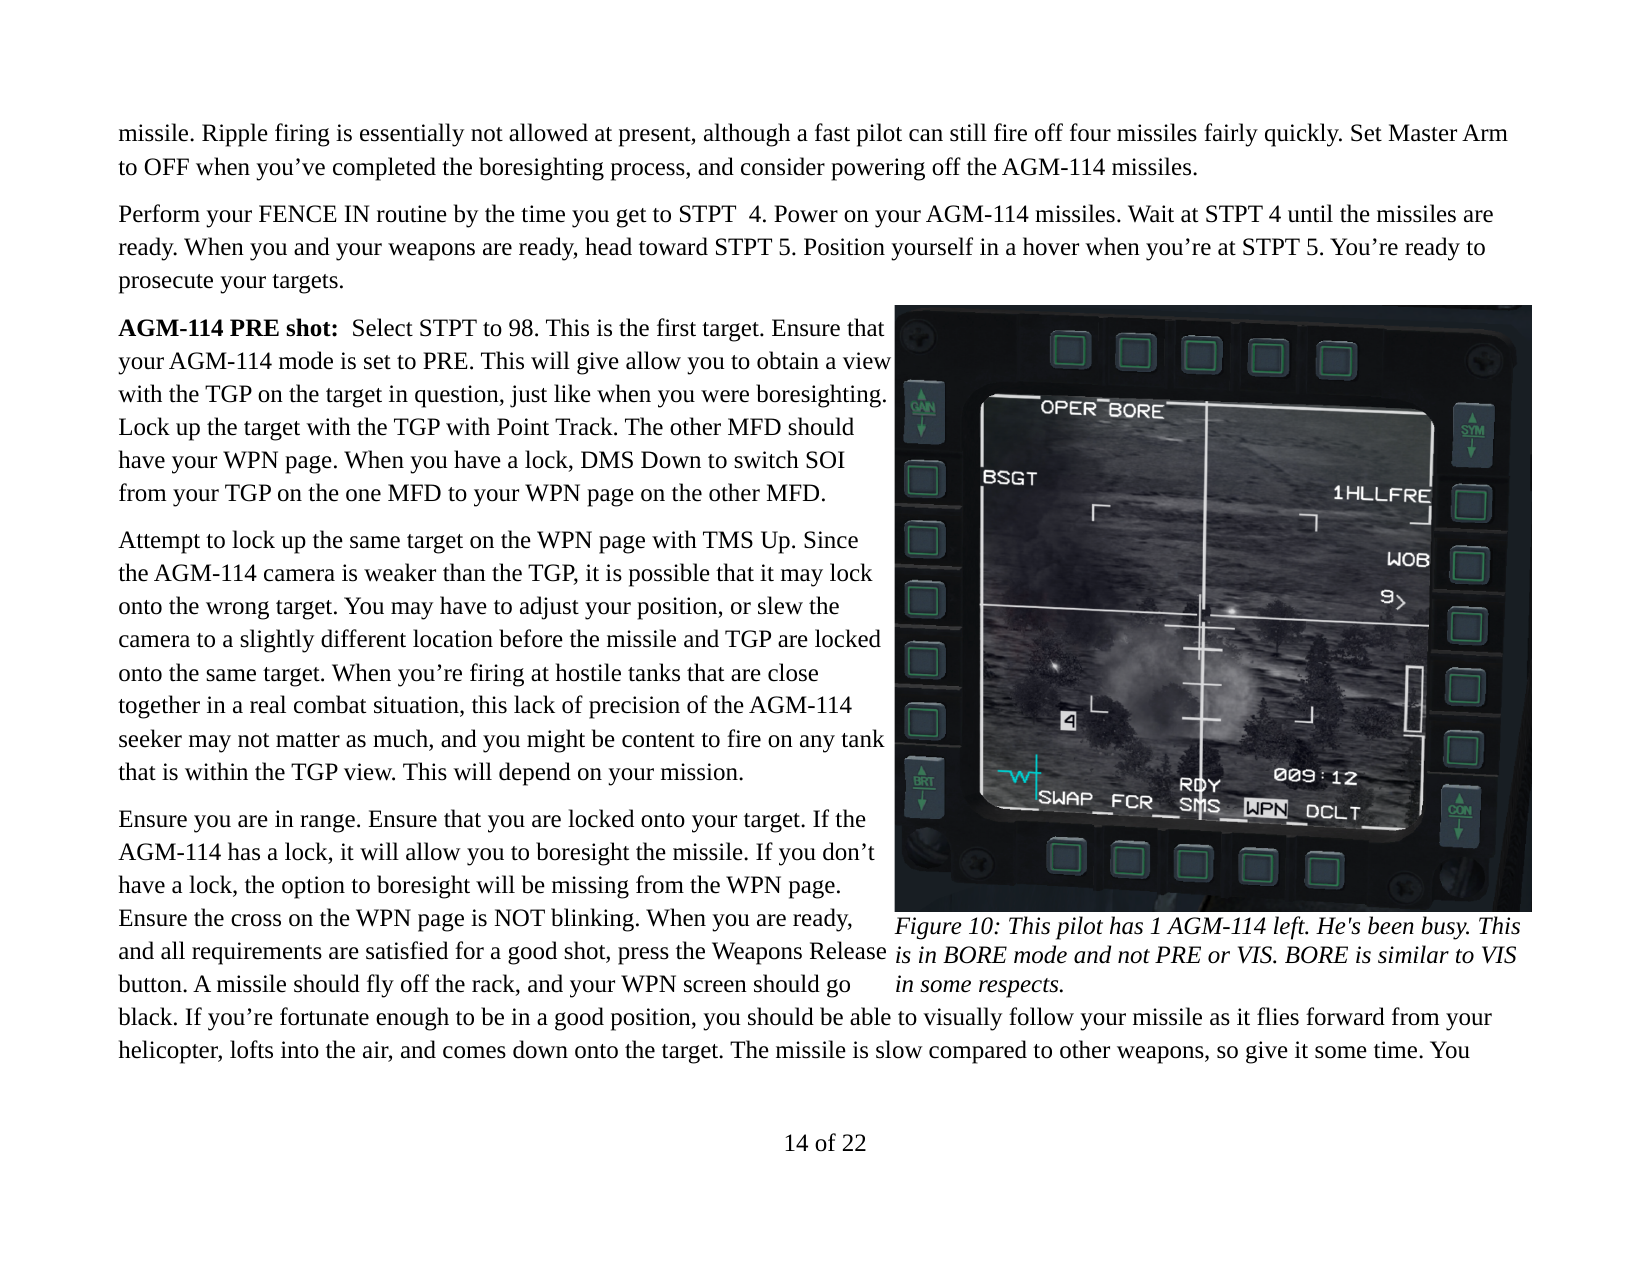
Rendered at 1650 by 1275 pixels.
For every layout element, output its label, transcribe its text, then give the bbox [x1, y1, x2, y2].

picture [894, 305, 1532, 912]
text Ensure you are in range. Ensure that you are locked onto your target. If the AGM-114 has a lock, it will allow you to boresight the missile. If you don’t have a lock, the option to boresight will be missing from the WPN page. Ensure the cross on the WPN page is NOT blinking. When you are ready, and all requirements are satisfied for a good shot, press the Weapons Release button. A missile should fly off the rack, and your WPN screen should go black. If you’re fortunate enough to be in a good position, you should be able to visually follow your missile as it flies forward from your helicopter, lofts into the air, and comes down onto the target. The missile is slow compared to other weapons, so give it some time. You [118, 804, 1532, 1064]
text Perform your FENCE IN routine by the time you get to STPT 4. Power on your AGM-114 missiles. Wait at STPT 4 until the missiles are ready. When you and your weapons are ready, head toward STPT 5. Position yourself in a hover when you’re at STPT 5. You’re ready to prosecute your targets. [118, 199, 1532, 294]
text AGM-114 PRE shot: Select STPT to 98. This is the first target. Ensure that your AGM-114 mode is set to PRE. This will give allow you to obtain a view with the TGP on the target in question, just like when you were boresighting. Lock up the target with the TGP with Point Track. The other MFD should have your WPN page. When you have a lock, DMS Down to switch SOI from your TGP on the one MFD to your WPN page on the other MFD. [118, 313, 894, 507]
text Figure 10: This pilot has 1 AGM-114 left. He's been busy. This is in BORE mode and not PRE or VIS. BORE is similar to VIS in some respects. [894, 912, 1532, 998]
text missile. Ripple firing is essentially not allowed at present, although a fast pilot can still fire off four missiles fairly quickly. Set Master Arm to OFF when you’ve completed the boresighting process, and consider powering off the AGM-114 missiles. [118, 118, 1532, 180]
text Attempt to lock up the same target on the WPN page with TMS Up. Since the AGM-114 camera is weaker than the TGP, it is possible that it may lock onto the wrong target. You may have to adjust your position, or slew the camera to a slightly different location before the missile and TGP are locked onto the same target. When you’re firing at hostile tanks that are close together in a real combat situation, this lack of precision of the AGM-114 seeker may not matter as much, and you might be content to fire on any tank that is within the TGP view. This will depend on your mission. [118, 526, 894, 785]
